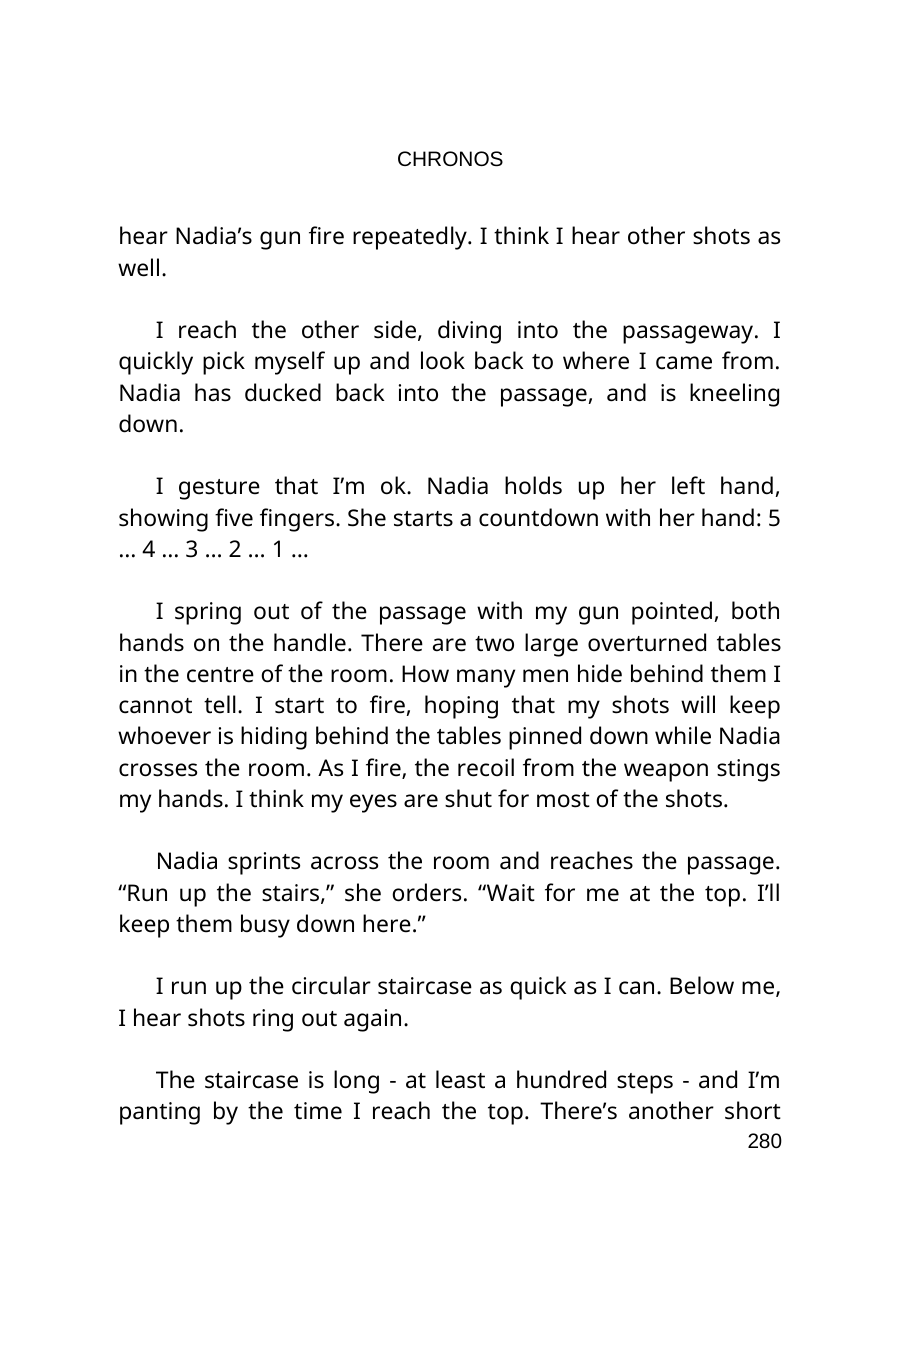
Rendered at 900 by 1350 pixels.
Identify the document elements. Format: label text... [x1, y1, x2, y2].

text hear Nadia’s gun fire repeatedly. I think I hear other shots as well. [118, 220, 782, 283]
text Nadia sprints across the room and reaches the passage. “Run up the stairs,” she orders. “Wait for me at the top. I’ll keep them busy down here.” [118, 845, 782, 939]
text I run up the circular staircase as quick as I can. Below me, I hear shots ring out again. [118, 970, 782, 1033]
text I spring out of the passage with my gun pointed, both hands on the handle. There are two large overturned tables in the centre of the room. How many men hide behind them I cannot tell. I start to fire, hoping that my shots will keep whoever is hiding behind the tables pinned down while Nadia crosses the room. As I fire, the recoil from the weapon stings my hands. I think my eyes are shut for most of the shots. [118, 595, 782, 814]
text I gesture that I’m ok. Nadia holds up her left hand, showing five fingers. She starts a countdown with her hand: 5 … 4 … 3 … 2 … 1 … [118, 470, 782, 564]
text I reach the other side, diving into the passageway. I quickly pick myself up and look back to where I came from. Nadia has ducked back into the passage, and is kneeling down. [118, 314, 782, 439]
text The staircase is long - at least a hundred steps - and I’m panting by the time I reach the top. There’s another short [118, 1064, 782, 1126]
